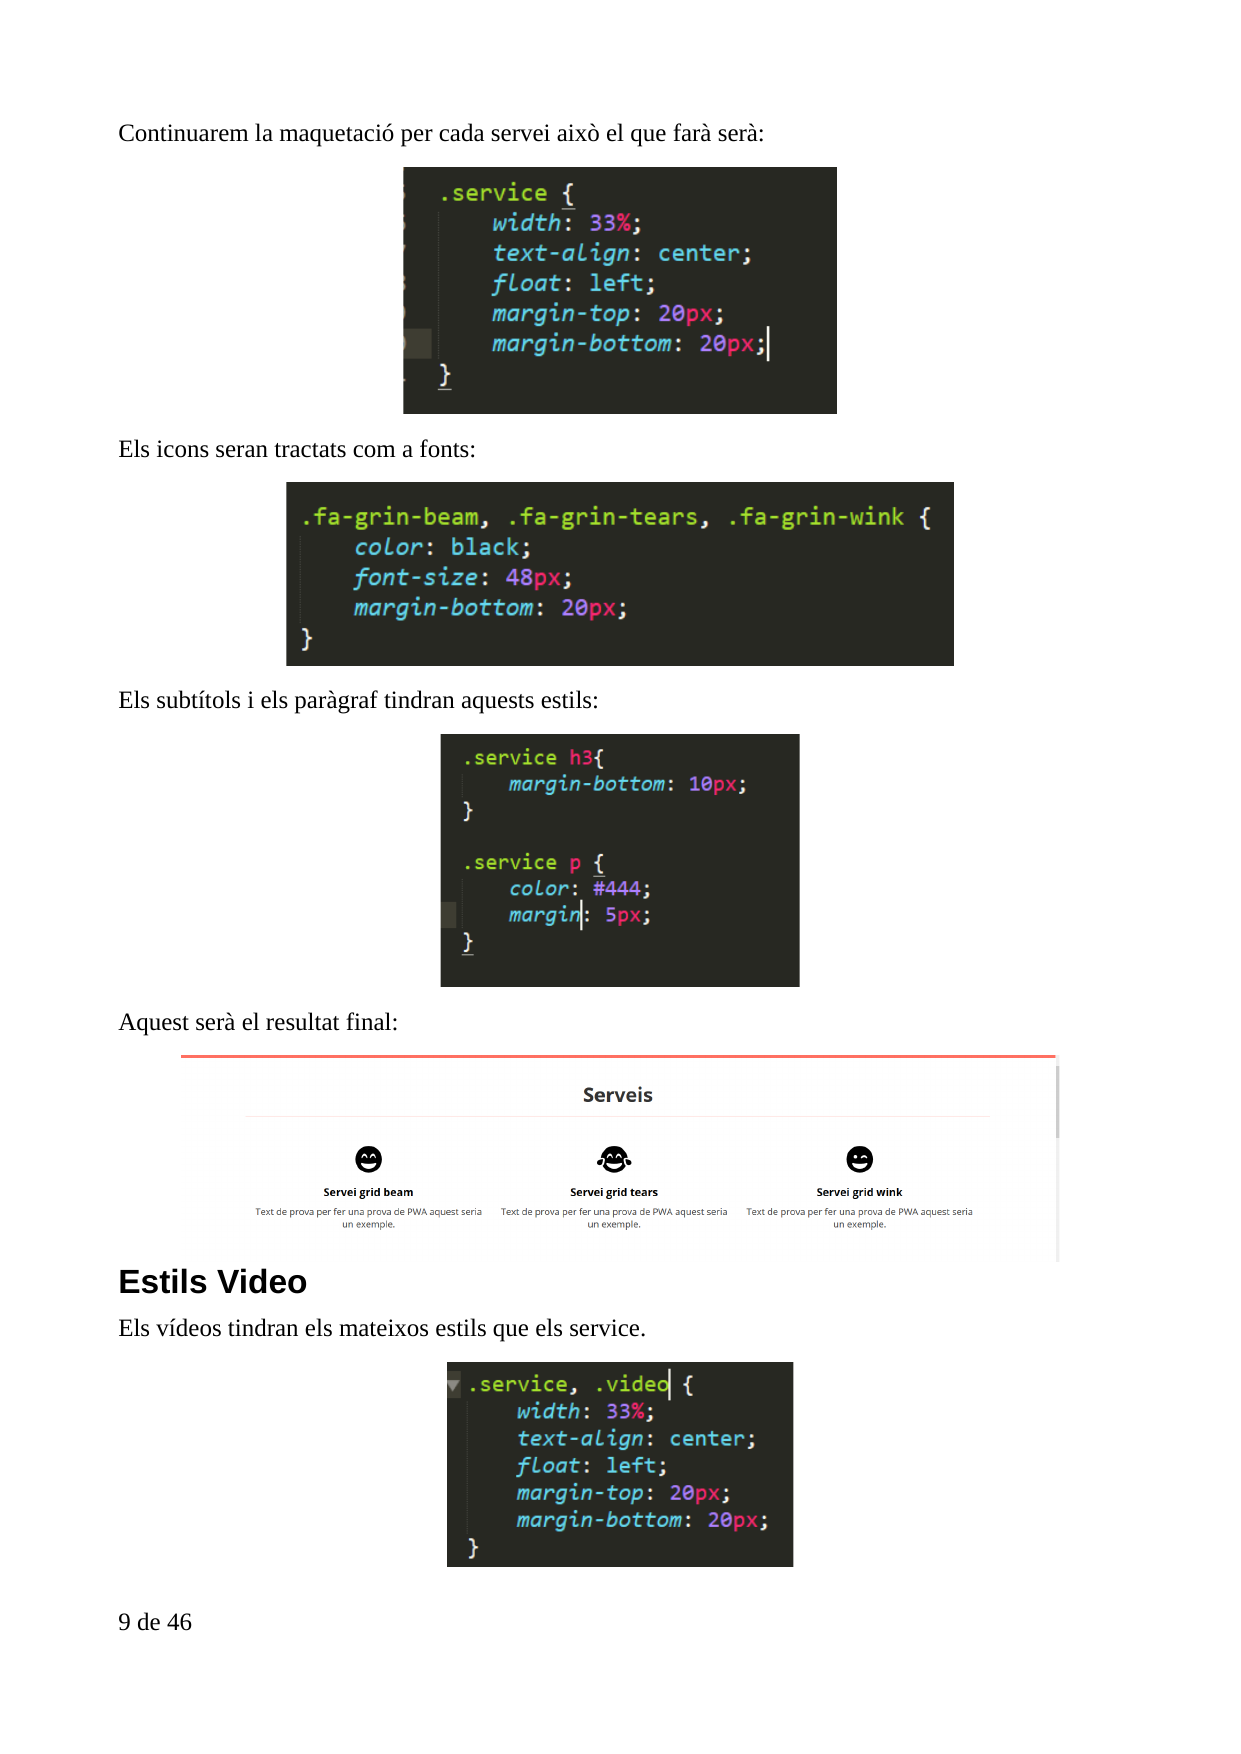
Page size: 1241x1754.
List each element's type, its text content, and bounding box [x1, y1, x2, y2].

text Continuarem la maquetació per cada servei això el que farà serà: [118, 118, 1122, 147]
picture [286, 482, 954, 666]
text Els subtítols i els paràgraf tindran aquests estils: [118, 686, 1122, 714]
picture [181, 1055, 1060, 1262]
text Els icons seran tractats com a fonts: [118, 434, 1122, 462]
text Els vídeos tindran els mateixos estils que els service. [118, 1313, 1122, 1342]
picture [447, 1362, 794, 1567]
text Aquest serà el resultat final: [118, 1007, 1122, 1036]
subtitle Estils Video [118, 1262, 1122, 1301]
picture [440, 734, 800, 987]
picture [403, 167, 837, 414]
